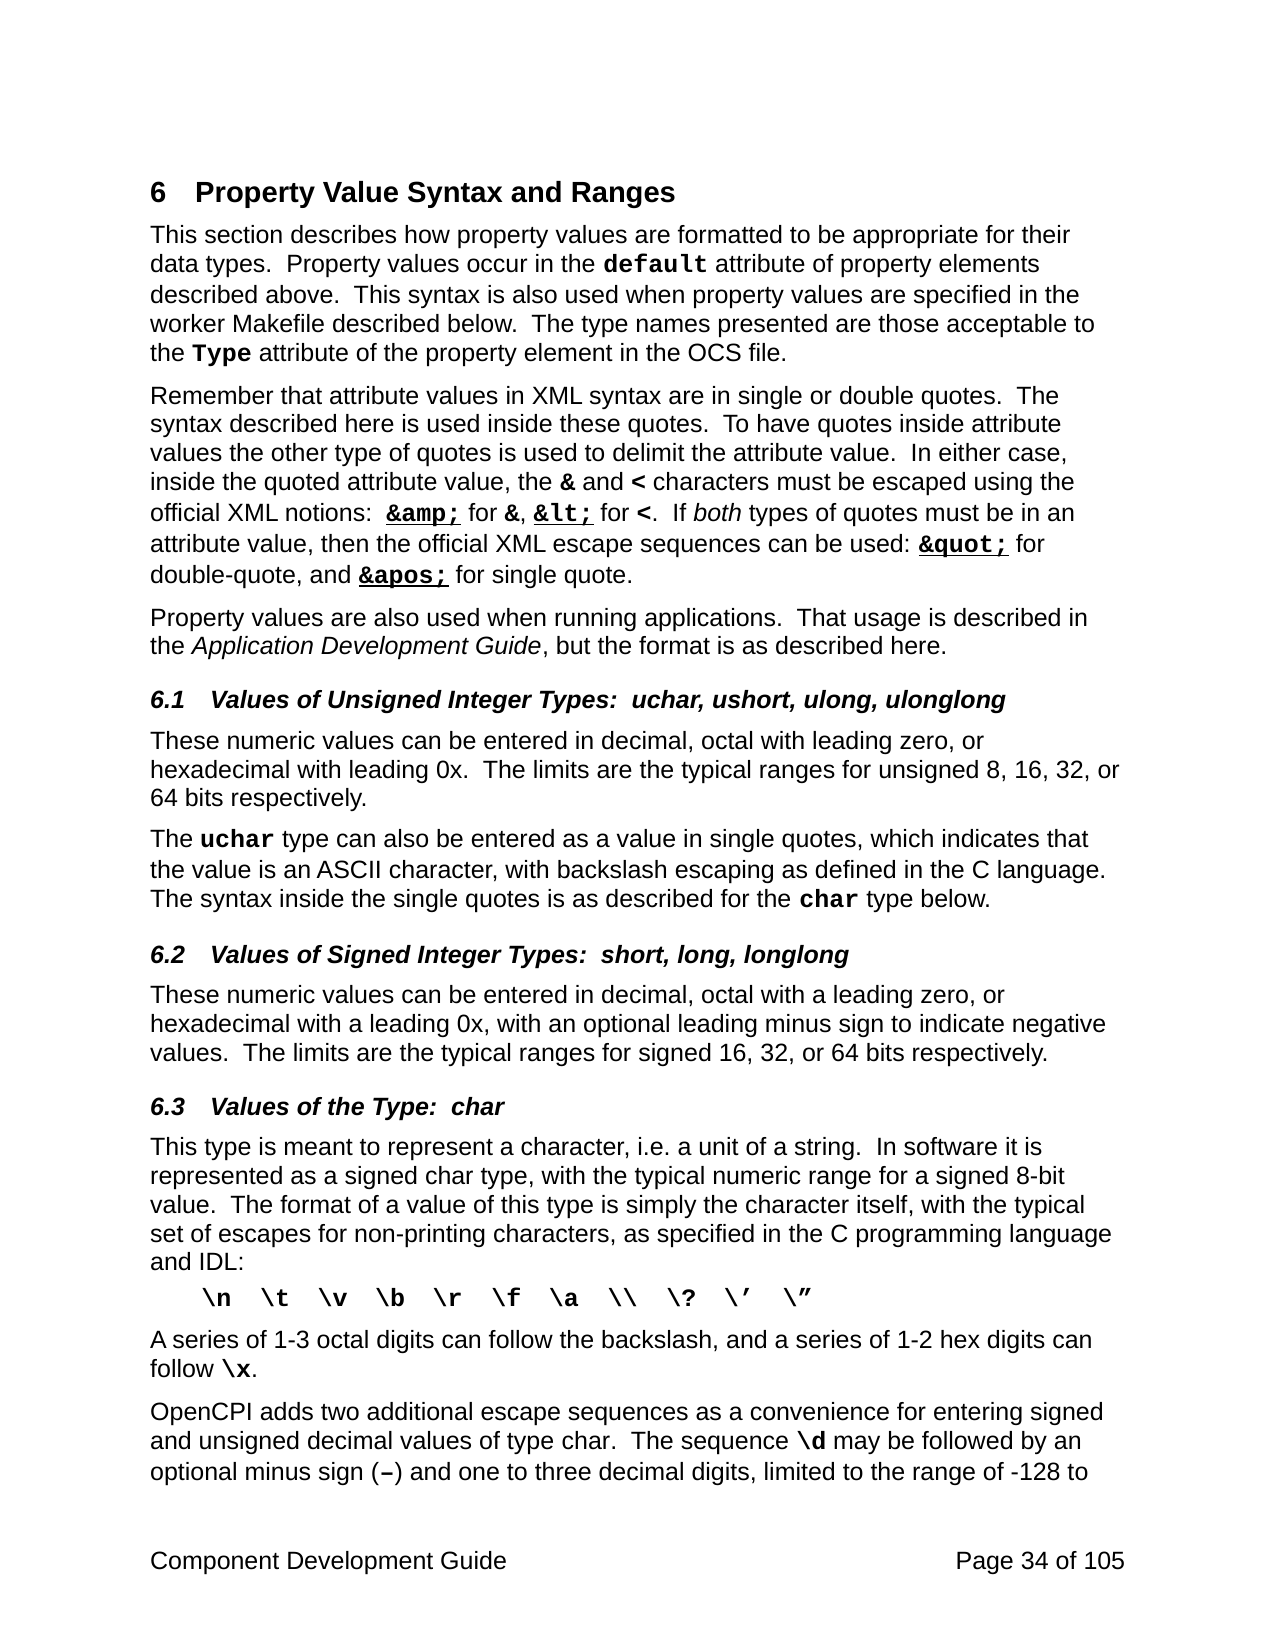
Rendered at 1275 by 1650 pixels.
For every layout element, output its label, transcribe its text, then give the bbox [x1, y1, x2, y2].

text These numeric values can be entered in decimal, octal with leading zero, or hexadecimal with leading 0x. The limits are the typical ranges for unsigned 8, 16, 32, or 64 bits respectively. [150, 726, 1125, 812]
text Property values are also used when running applications. That usage is described in the Application Development Guide, but the format is as described here. [150, 603, 1125, 660]
text Remember that attribute values in XML syntax are in single or double quotes. The syntax described here is used inside these quotes. To have quotes inside attribute values the other type of quotes is used to delimit the attribute value. In either case, inside the quoted attribute value, the & and < characters must be escaped using the official XML notions: &amp; for &, &lt; for <. If both types of quotes must be in an attribute value, then the official XML escape sequences can be used: &quot; for double-quote, and &apos; for single quote. [150, 381, 1125, 591]
text A series of 1-3 octal digits can follow the backslash, and a series of 1-2 hex digits can follow \x. [150, 1325, 1125, 1385]
text The uchar type can also be entered as a value in single quotes, which indicates that the value is an ASCII character, with backslash escaping as defined in the C language. The syntax inside the single quotes is as described for the char type below. [150, 824, 1125, 915]
subtitle Values of the Type: char [150, 1092, 1125, 1120]
subtitle Property Value Syntax and Ranges [150, 175, 1125, 208]
text OpenCPI adds two additional escape sequences as a convenience for entering signed and unsigned decimal values of type char. The sequence \d may be followed by an optional minus sign (–) and one to three decimal digits, limited to the range of -128 to [150, 1397, 1125, 1488]
subtitle Values of Signed Integer Types: short, long, longlong [150, 940, 1125, 968]
subtitle Values of Unsigned Integer Types: uchar, ushort, ulong, ulonglong [150, 685, 1125, 714]
text These numeric values can be entered in decimal, octal with a leading zero, or hexadecimal with a leading 0x, with an optional leading minus sign to indicate negative values. The limits are the typical ranges for signed 16, 32, or 64 bits respectively. [150, 980, 1125, 1067]
text This section describes how property values are formatted to be appropriate for their data types. Property values occur in the default attribute of property elements described above. This syntax is also used when property values are specified in the worker Makefile described below. The type names presented are those acceptable to the Type attribute of the property element in the OCS file. [150, 221, 1125, 369]
text \n \t \v \b \r \f \a \\ \? \’ \” [187, 1285, 1125, 1313]
text This type is meant to represent a character, i.e. a unit of a string. In software it is represented as a signed char type, with the typical numeric range for a signed 8-bit value. The format of a value of this type is simply the character itself, with the typical set of escapes for non-printing characters, as specified in the C programming language and IDL: [150, 1132, 1125, 1276]
